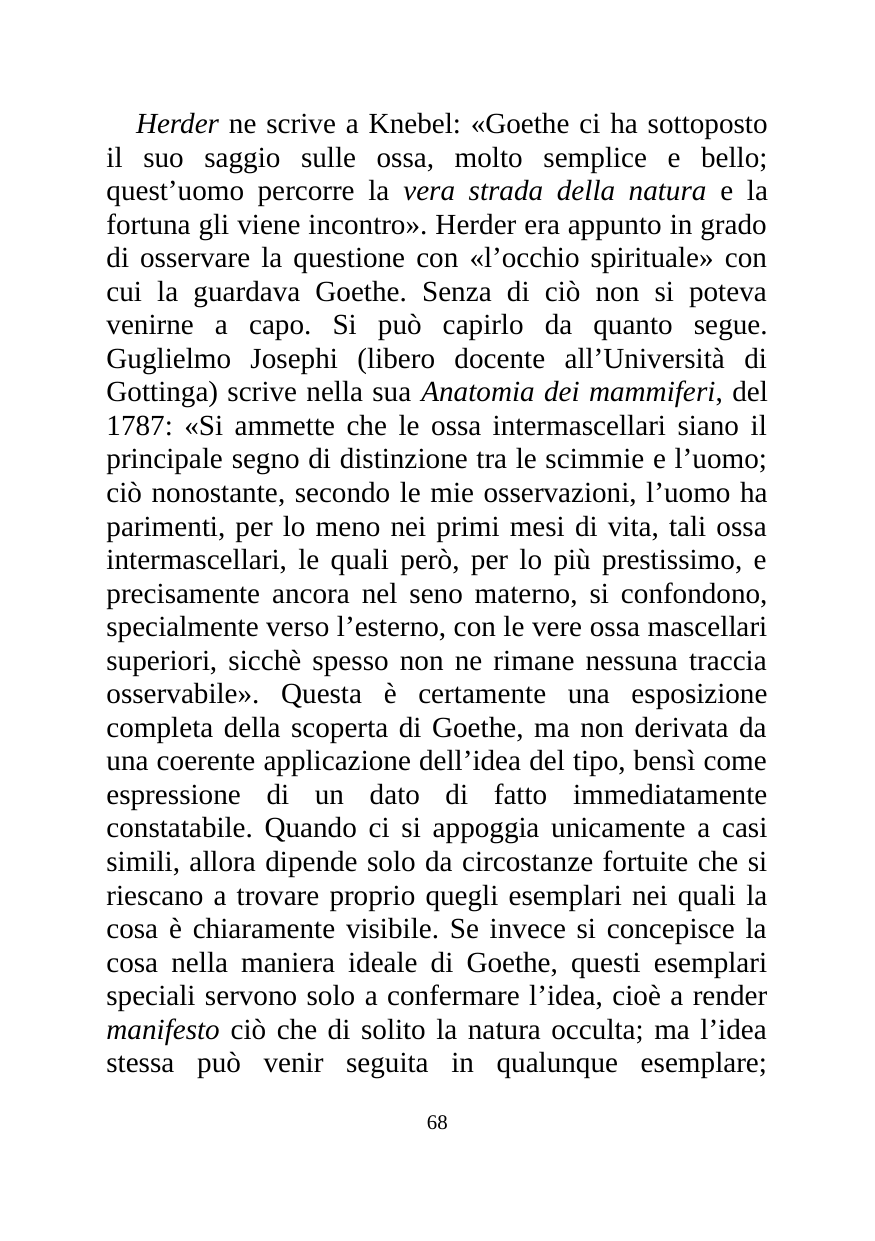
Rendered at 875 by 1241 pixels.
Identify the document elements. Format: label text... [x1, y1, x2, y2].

text Herder ne scrive a Knebel: «Goethe ci ha sottoposto il suo saggio sulle ossa, molto semplice e bello; quest’uomo percorre la vera strada della natura e la fortuna gli viene incontro». Herder era appunto in grado di osservare la questione con «l’occhio spirituale» con cui la guardava Goethe. Senza di ciò non si poteva venirne a capo. Si può capirlo da quanto segue. Guglielmo Josephi (libero docente all’Università di Gottinga) scrive nella sua Anatomia dei mammiferi, del 1787: «Si ammette che le ossa intermascellari siano il principale segno di distinzione tra le scimmie e l’uomo; ciò nonostante, secondo le mie osservazioni, l’uomo ha parimenti, per lo meno nei primi mesi di vita, tali ossa intermascellari, le quali però, per lo più prestissimo, e precisamente ancora nel seno materno, si confondono, specialmente verso l’esterno, con le vere ossa mascellari superiori, sicchè spesso non ne rimane nessuna traccia osservabile». Questa è certamente una esposizione completa della scoperta di Goethe, ma non derivata da una coerente applicazione dell’idea del tipo, bensì come espressione di un dato di fatto immediatamente constatabile. Quando ci si appoggia unicamente a casi simili, allora dipende solo da circostanze fortuite che si riescano a trovare proprio quegli esemplari nei quali la cosa è chiaramente visibile. Se invece si concepisce la cosa nella maniera ideale di Goethe, questi esemplari speciali servono solo a confermare l’idea, cioè a render manifesto ciò che di solito la natura occulta; ma l’idea stessa può venir seguita in qualunque esemplare; [106, 106, 768, 1079]
